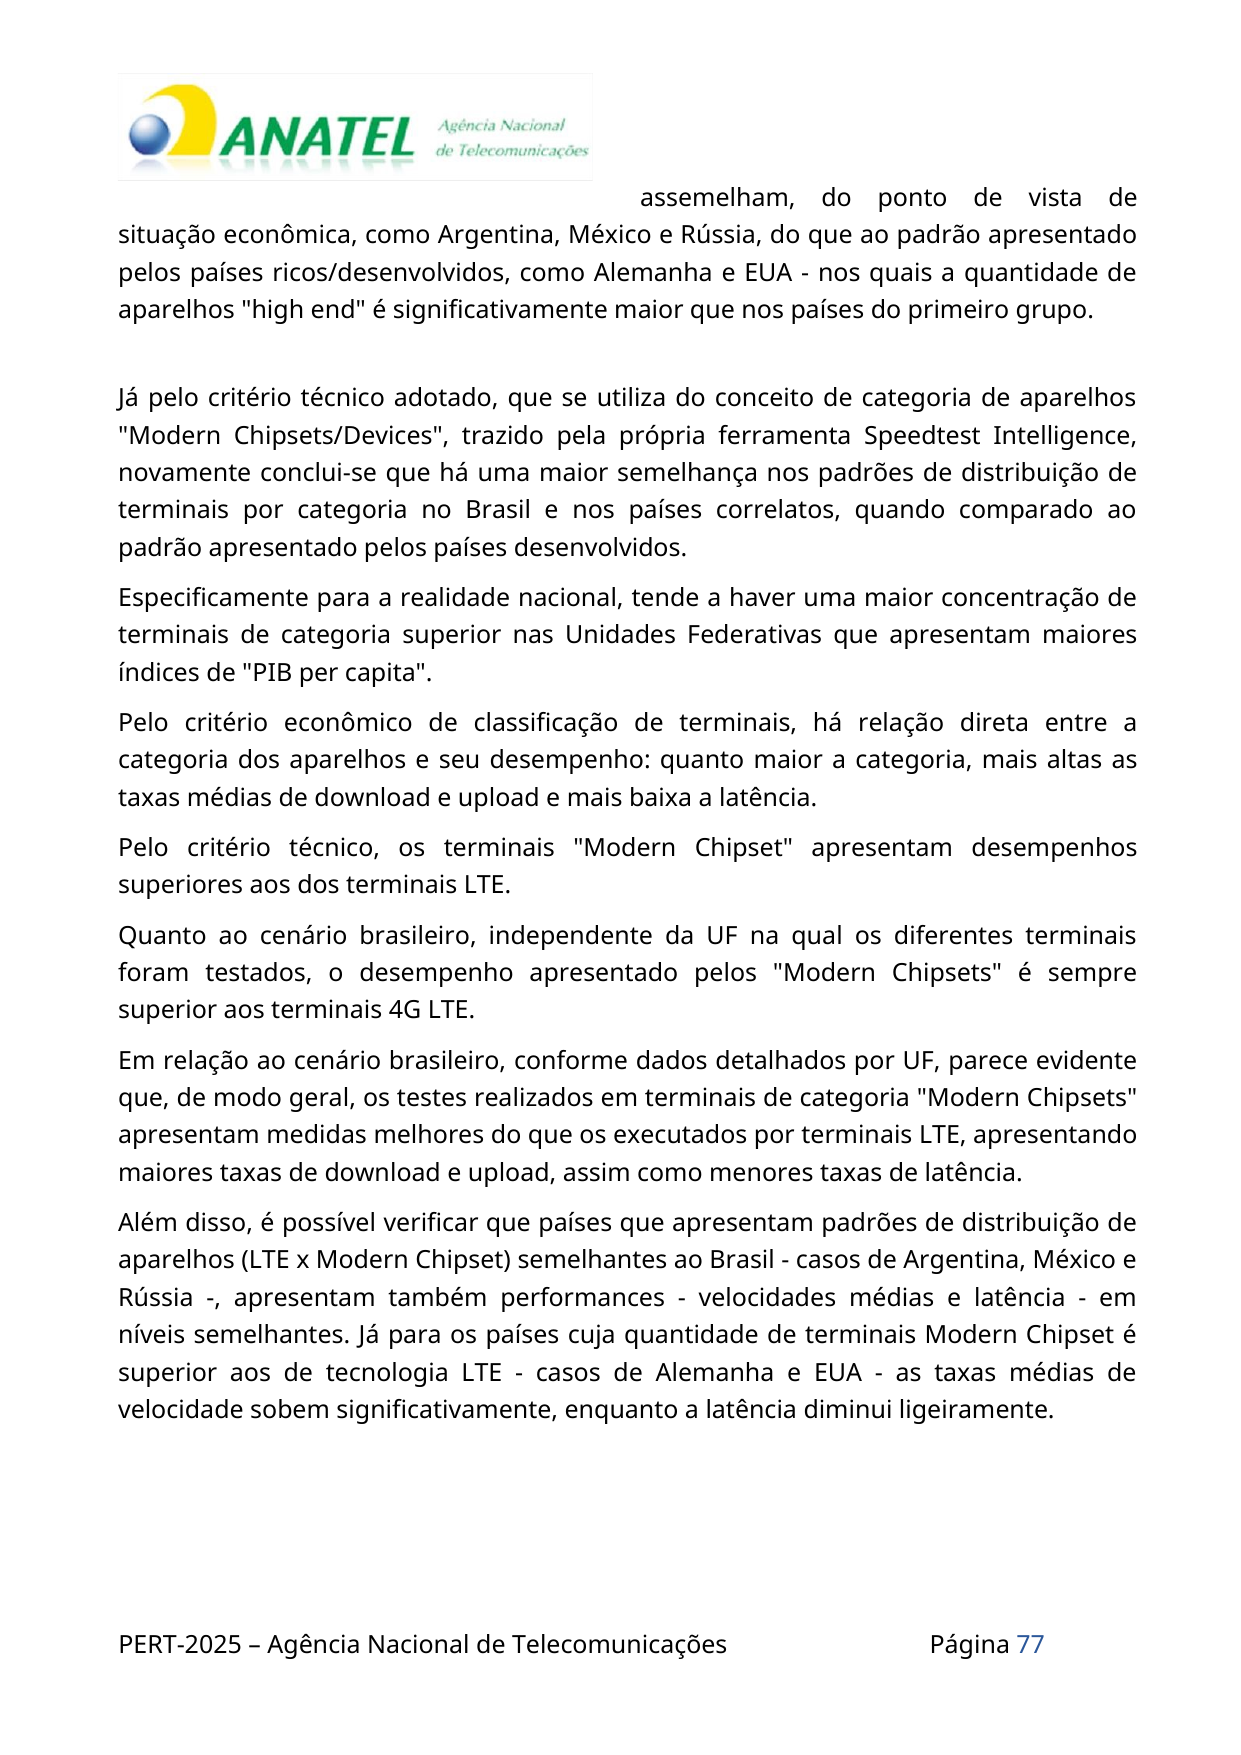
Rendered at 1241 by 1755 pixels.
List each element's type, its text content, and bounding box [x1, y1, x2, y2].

text Quanto ao cenário brasileiro, independente da UF na qual os diferentes terminais foram testados, o desempenho apresentado pelos "Modern Chipsets" é sempre superior aos terminais 4G LTE. [118, 917, 1138, 1026]
text Especificamente para a realidade nacional, tende a haver uma maior concentração de terminais de categoria superior nas Unidades Federativas que apresentam maiores índices de "PIB per capita". [118, 580, 1138, 689]
text Pelo critério técnico, os terminais "Modern Chipset" apresentam desempenhos superiores aos dos terminais LTE. [118, 830, 1138, 901]
text Em relação ao cenário brasileiro, conforme dados detalhados por UF, parece evidente que, de modo geral, os testes realizados em terminais de categoria "Modern Chipsets" apresentam medidas melhores do que os executados por terminais LTE, apresentando maiores taxas de download e upload, assim como menores taxas de latência. [118, 1042, 1138, 1189]
text assemelham, do ponto de vista de situação econômica, como Argentina, México e Rússia, do que ao padrão apresentado pelos países ricos/desenvolvidos, como Alemanha e EUA - nos quais a quantidade de aparelhos "high end" é significativamente maior que nos países do primeiro grupo. [118, 180, 1138, 326]
text Já pelo critério técnico adotado, que se utiliza do conceito de categoria de aparelhos "Modern Chipsets/Devices", trazido pela própria ferramenta Speedtest Intelligence, novamente conclui-se que há uma maior semelhança nos padrões de distribuição de terminais por categoria no Brasil e nos países correlatos, quando comparado ao padrão apresentado pelos países desenvolvidos. [118, 380, 1138, 564]
text Pelo critério econômico de classificação de terminais, há relação direta entre a categoria dos aparelhos e seu desempenho: quanto maior a categoria, mais altas as taxas médias de download e upload e mais baixa a latência. [118, 705, 1138, 814]
text Além disso, é possível verificar que países que apresentam padrões de distribuição de aparelhos (LTE x Modern Chipset) semelhantes ao Brasil - casos de Argentina, México e Rússia -, apresentam também performances - velocidades médias e latência - em níveis semelhantes. Já para os países cuja quantidade de terminais Modern Chipset é superior aos de tecnologia LTE - casos de Alemanha e EUA - as taxas médias de velocidade sobem significativamente, enquanto a latência diminui ligeiramente. [118, 1205, 1138, 1426]
